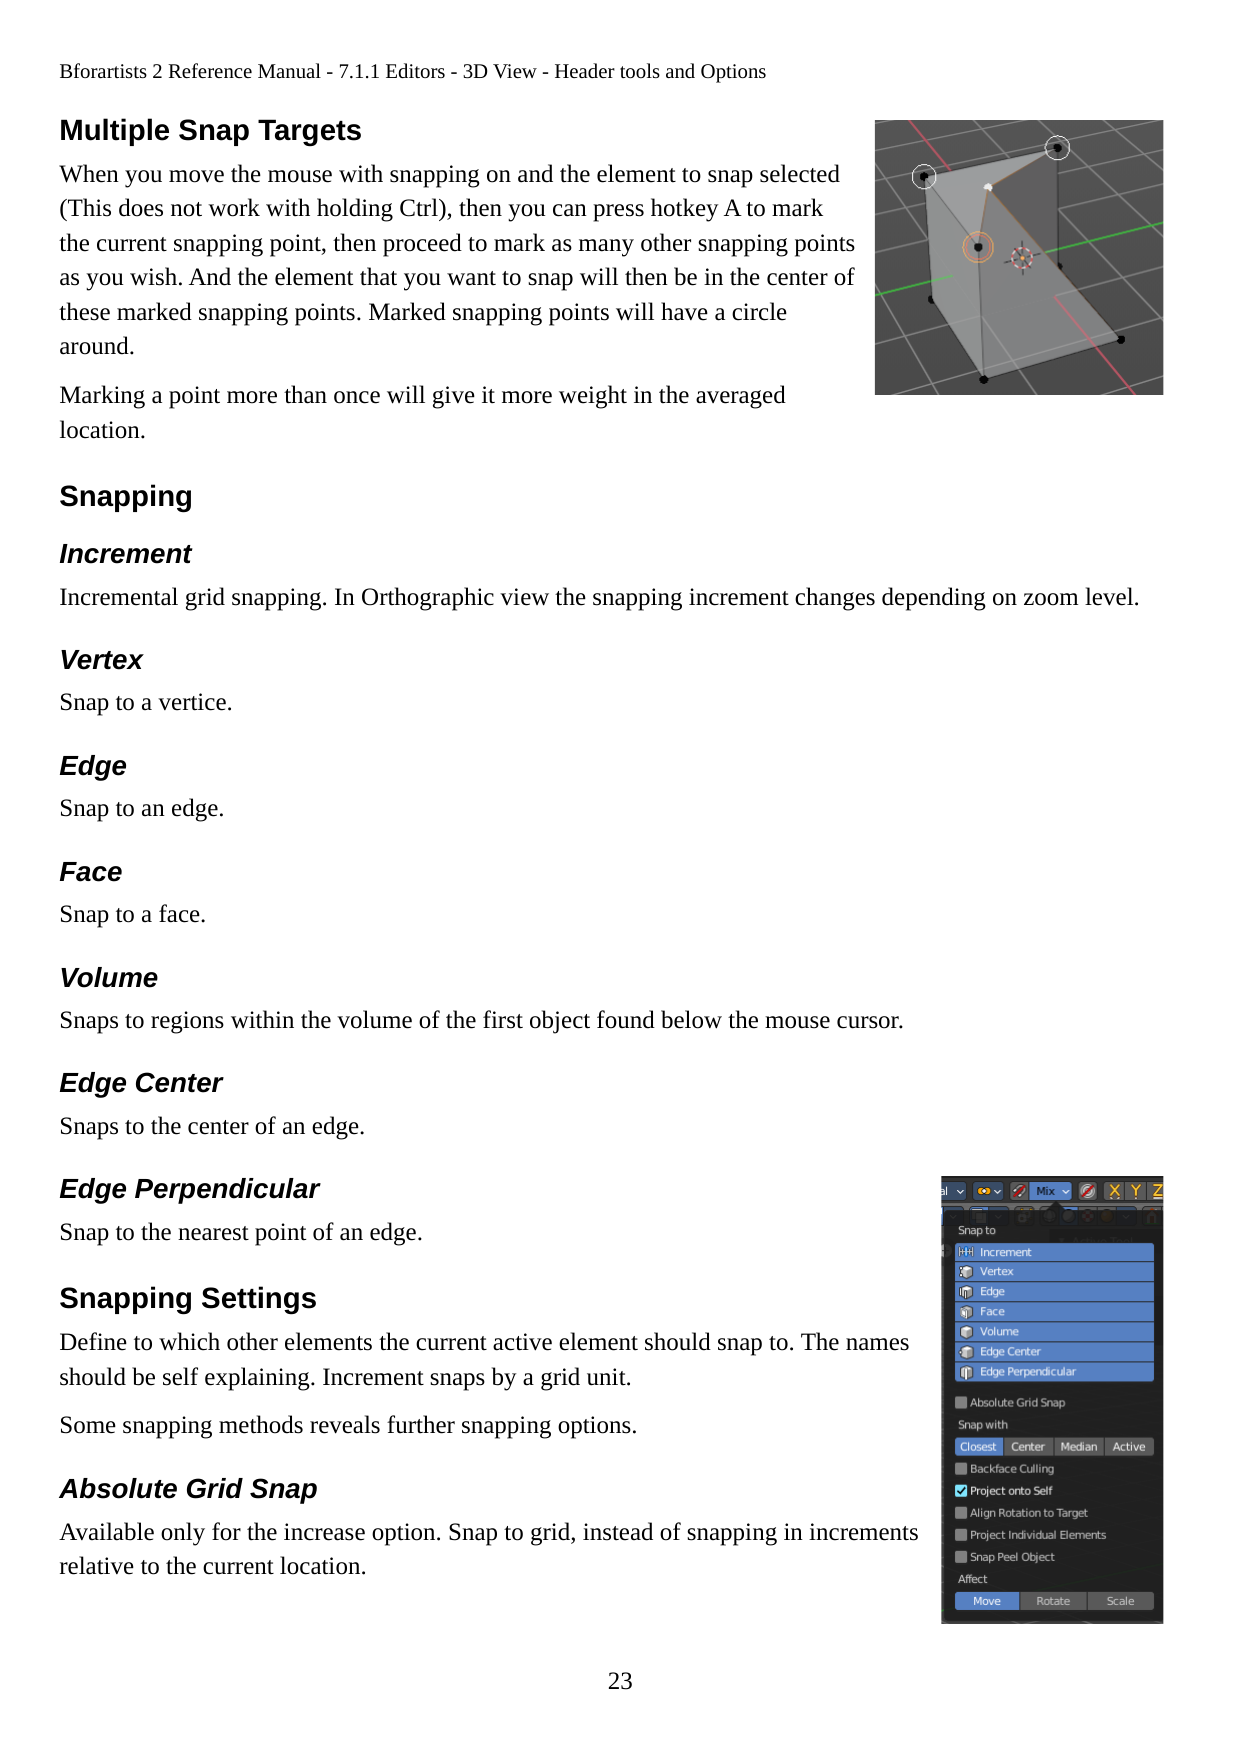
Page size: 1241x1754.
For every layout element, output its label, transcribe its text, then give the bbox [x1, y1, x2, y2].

text Some snapping methods reveals further snapping options. [59, 1411, 941, 1439]
text Define to which other elements the current active element should snap to. The names should be self explaining. Increment snaps by a grid unit. [59, 1327, 941, 1390]
subtitle Vertex [59, 643, 1181, 675]
subtitle Multiple Snap Targets [59, 113, 1181, 146]
subtitle Snapping [59, 478, 1181, 512]
subtitle Face [59, 855, 1181, 887]
subtitle Volume [59, 961, 1181, 993]
text Available only for the increase option. Snap to grid, instead of snapping in increments relative to the current location. [59, 1517, 941, 1580]
subtitle [1164, 1281, 1181, 1314]
text Snap to a vertice. [59, 687, 1181, 716]
text Snap to the nearest point of an edge. [59, 1217, 941, 1246]
picture [941, 1176, 1164, 1624]
text When you move the mouse with snapping on and the element to snap selected (This does not work with holding Ctrl), then you can press hotkey A to mark the current snapping point, then proceed to mark as many other snapping points as you wish. And the element that you want to snap will then be in the center of these marked snapping points. Marked snapping points will have a circle around. [59, 159, 874, 360]
text Incremental grid snapping. In Orthographic view the snapping increment changes depending on zoom level. [59, 582, 1181, 610]
subtitle [1164, 1472, 1181, 1504]
text Marking a point more than once will give it more weight in the averaged location. [59, 380, 1181, 443]
picture [874, 120, 1164, 395]
text Snaps to the center of an edge. [59, 1111, 1181, 1140]
text Snaps to regions within the volume of the first object found below the mouse cursor. [59, 1005, 1181, 1034]
text Snap to an edge. [59, 793, 1181, 822]
subtitle Edge Perpendicular [59, 1173, 1181, 1205]
text Snap to a face. [59, 899, 1181, 928]
subtitle Increment [59, 537, 1181, 569]
subtitle Snapping Settings [59, 1281, 941, 1314]
subtitle Edge Center [59, 1067, 1181, 1099]
subtitle Absolute Grid Snap [59, 1472, 941, 1504]
subtitle Edge [59, 749, 1181, 781]
